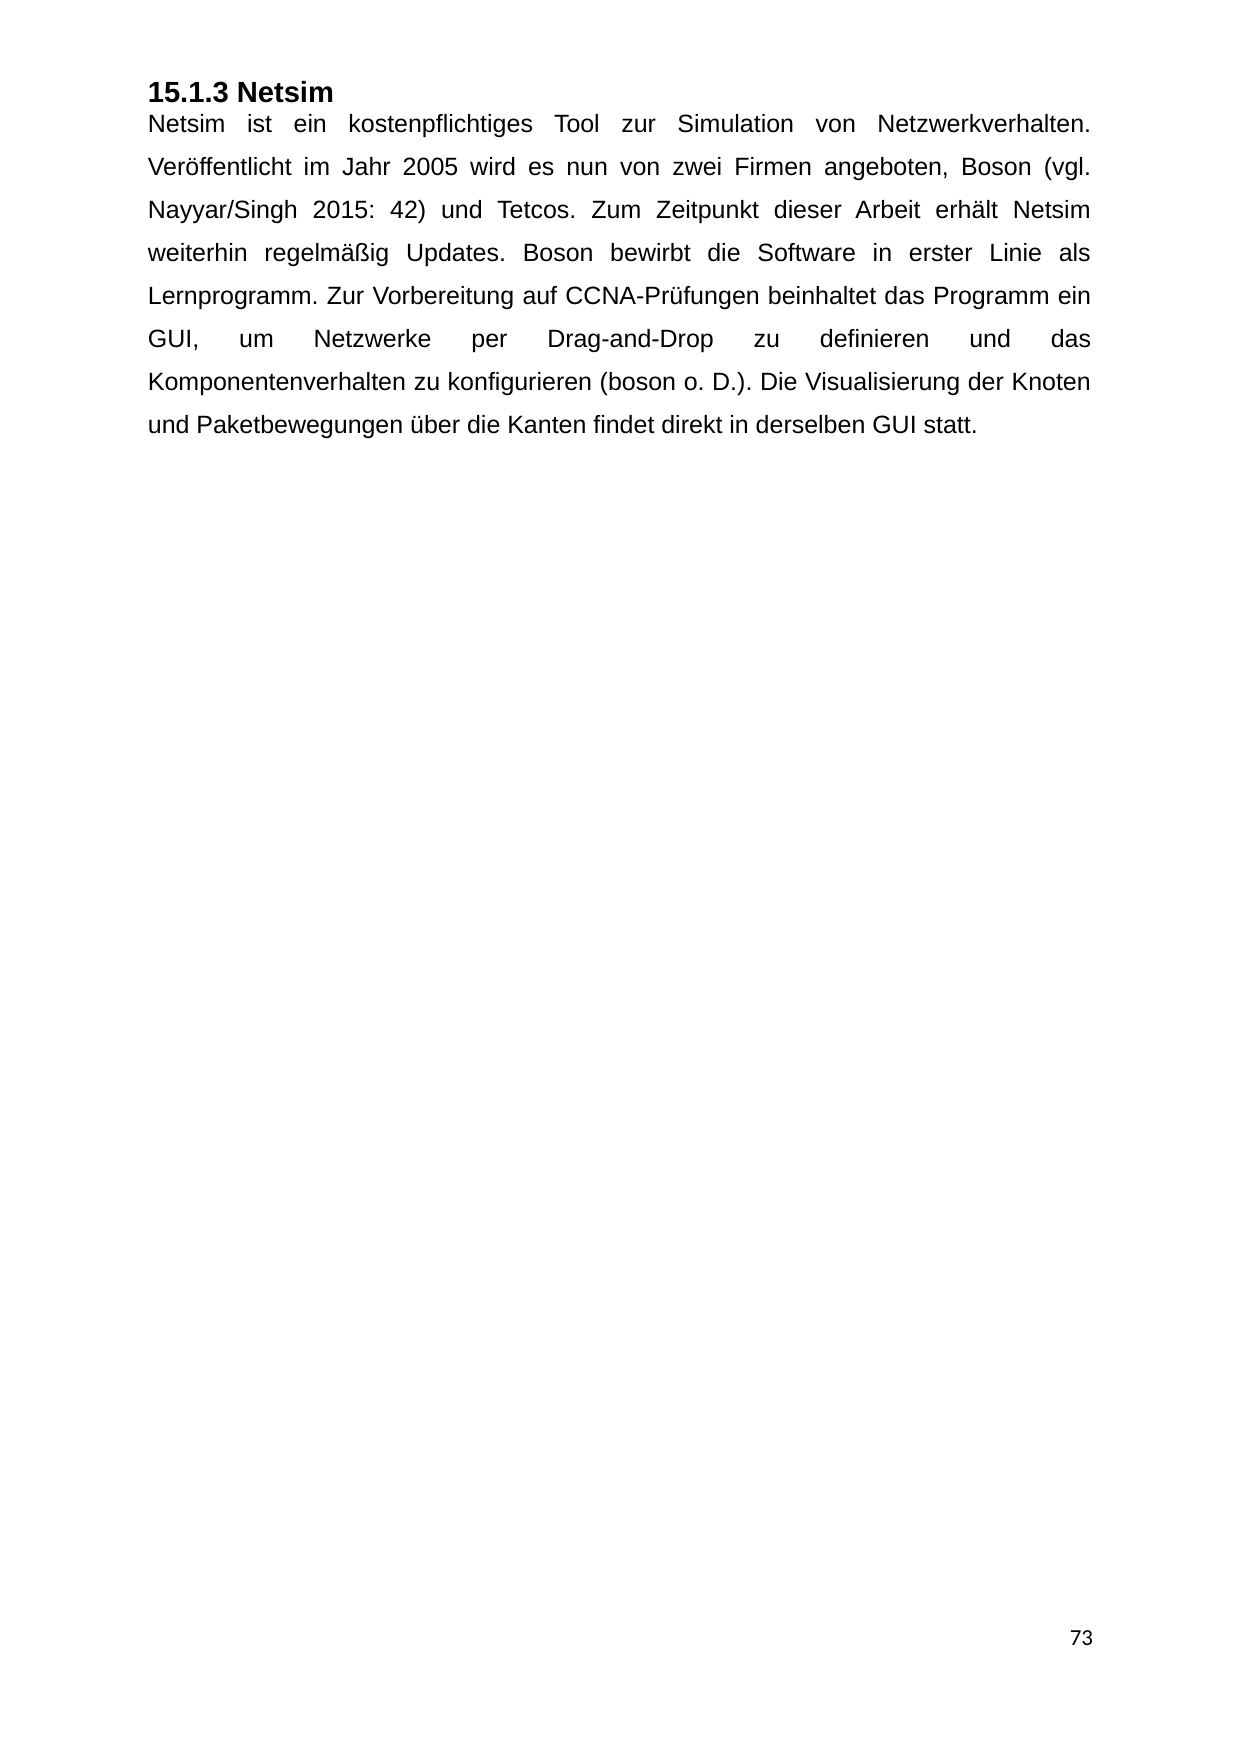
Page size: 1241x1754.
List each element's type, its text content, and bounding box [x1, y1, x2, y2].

text Netsim ist ein kostenpflichtiges Tool zur Simulation von Netzwerkverhalten. Veröffentlicht im Jahr 2005 wird es nun von zwei Firmen angeboten, Boson (vgl. Nayyar/Singh 2015: 42) und Tetcos. Zum Zeitpunkt dieser Arbeit erhält Netsim weiterhin regelmäßig Updates. Boson bewirbt die Software in erster Linie als Lernprogramm. Zur Vorbereitung auf CCNA-Prüfungen beinhaltet das Programm ein GUI, um Netzwerke per Drag-and-Drop zu definieren und das Komponentenverhalten zu konfigurieren (boson o. D.). Die Visualisierung der Knoten und Paketbewegungen über die Kanten findet direkt in derselben GUI statt. [148, 108, 1093, 439]
subtitle 15.1.3 Netsim [148, 75, 1093, 108]
